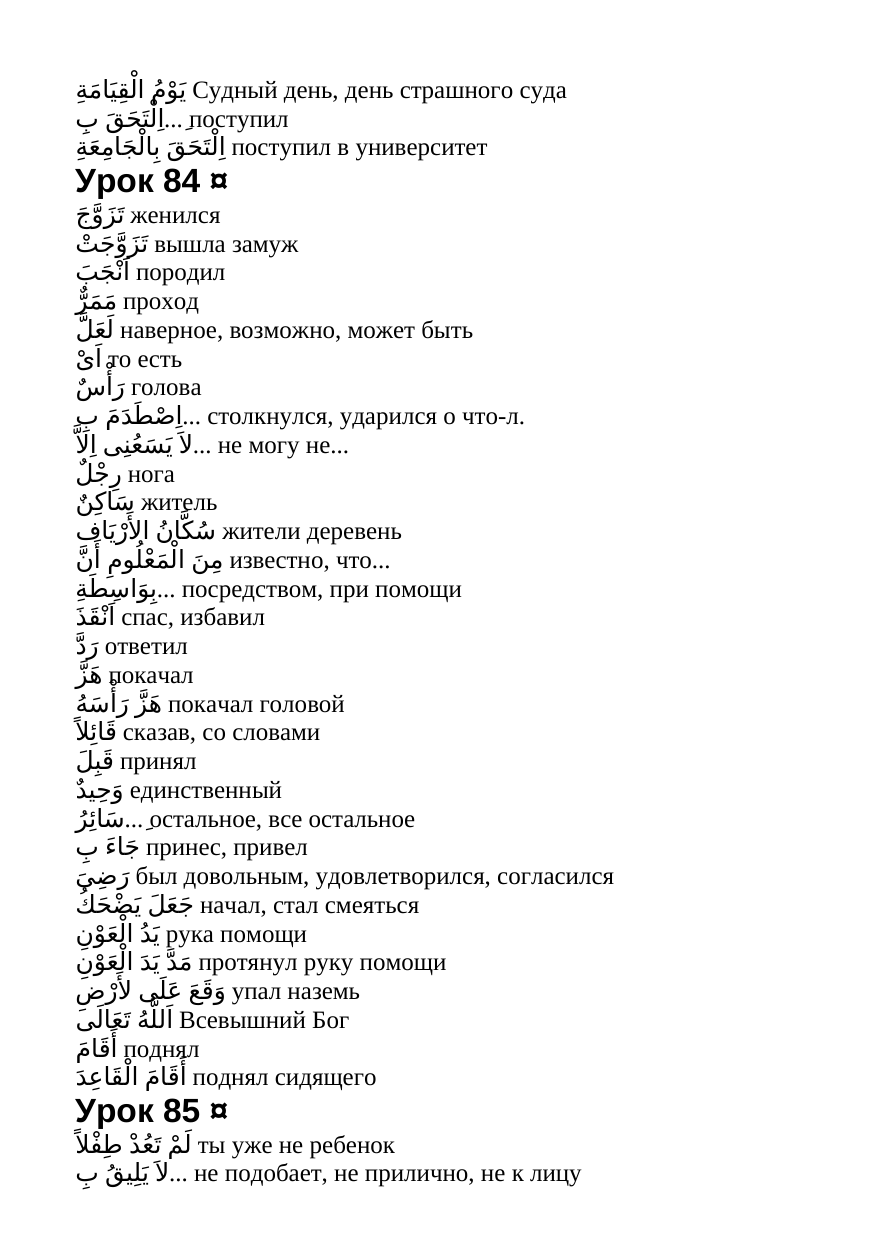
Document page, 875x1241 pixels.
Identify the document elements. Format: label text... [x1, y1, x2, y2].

text اِصْطَدَمَ بِ... столкнул­ся, ударился о что-л.‎ [75, 401, 799, 430]
text اِلْتَحَقَ بِ...ِ поступил‎ [75, 104, 799, 132]
text هَزَّ رَأْسَهُ покачал голо­вой‎ [75, 689, 799, 717]
text وَحِيدٌ единственный‎ [75, 775, 799, 804]
text سُكَّانُ الأَرْيَاف жители деревень‎ [75, 516, 799, 545]
subtitle Урок 85‎ ¤ [75, 1091, 799, 1130]
text اَللَّهُ تَعَالَى Всевышний Бог‎ [75, 1005, 799, 1034]
text رَأْسٌ голова‎ [75, 372, 799, 401]
text يَوْمُ الْقِيَامَةِ Судный день, день страшного суда‎ [75, 75, 799, 104]
text لَعَلَّ наверное, возможно, может быть‎ [75, 315, 799, 344]
text اَىْ то есть ‎ [75, 344, 799, 372]
text سَائِرُ...ِ остальное, все остальное‎ [75, 804, 799, 832]
subtitle Урок 84‎ ¤ [75, 161, 799, 200]
text قَائِلاً сказав, со словами‎ [75, 717, 799, 746]
text اِلْتَحَقَ بِالْجَامِعَةِ посту­пил в университет‎ [75, 132, 799, 161]
text هَزَّ покачал‎ [75, 660, 799, 689]
text قَبِلَ принял‎ [75, 746, 799, 775]
text وَقَعَ عَلَى لأَرْضِ упал наземь‎ [75, 976, 799, 1005]
text أَقَامَ الْقَاعِدَ поднял сидя­щего‎ [75, 1062, 799, 1091]
text مَدَّ يَدَ الْعَوْنِ протянул руку помощи‎ [75, 947, 799, 976]
text رِجْلٌ нога‎ [75, 459, 799, 487]
text مَمَرٌّ проход‎ [75, 286, 799, 315]
text اَنْقَذَ спас, избавил‎ [75, 602, 799, 631]
text لَمْ تَعُدْ طِفْلاً ты уже не ребенок‎ [75, 1130, 799, 1158]
text اَنْجَبَ породил‎ [75, 257, 799, 286]
text أَقَامَ поднял‎ [75, 1034, 799, 1062]
text يَدُ الْعَوْنِ рука помощи‎ [75, 919, 799, 947]
text مِنَ الْمَعْلُومِ أَنَّ из­вестно, что...‎ [75, 545, 799, 574]
text رَدَّ ответил‎ [75, 631, 799, 660]
text لاَ يَلِيقُ بِ... не подоба­ет, не прилично, не к лицу‎ [75, 1158, 799, 1187]
text جَعَلَ يَضْحَكُ начал, стал смеяться‎ [75, 890, 799, 919]
text بِوَاسِطَةِ... посредством, при помощи‎ [75, 574, 799, 602]
text جَاءَ بِ принес, привел‎ [75, 832, 799, 861]
text تَزَوَّجَ женился‎ [75, 200, 799, 229]
text رَضِىَ был довольным, удовлетворился, согласился‎ [75, 861, 799, 890]
text تَزَوَّجَتْ вышла замуж‎ [75, 229, 799, 257]
text سَاكِنٌ житель‎ [75, 487, 799, 516]
text لاَ يَسَعُنِى اِلاَّ... не могу не...‎ [75, 430, 799, 459]
